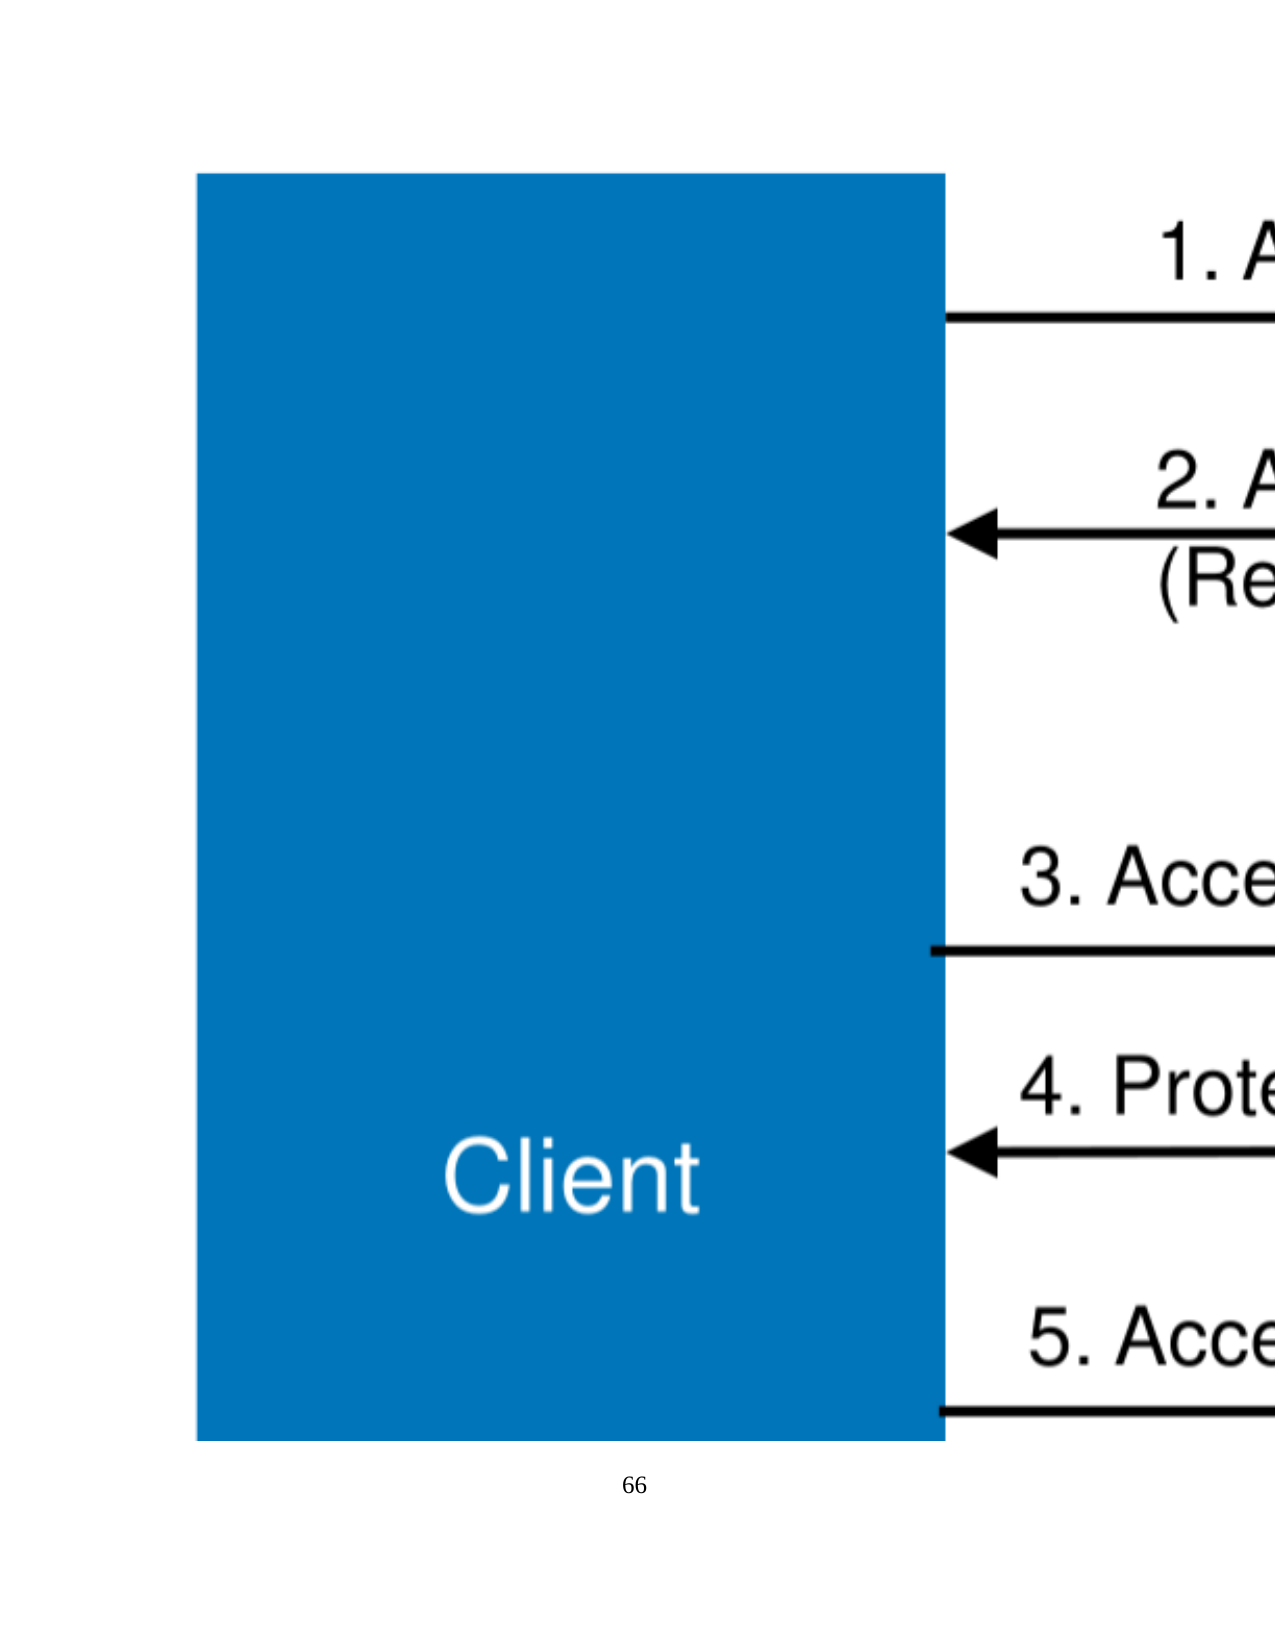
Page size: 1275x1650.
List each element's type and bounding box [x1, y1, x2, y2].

picture [150, 150, 1275, 1441]
